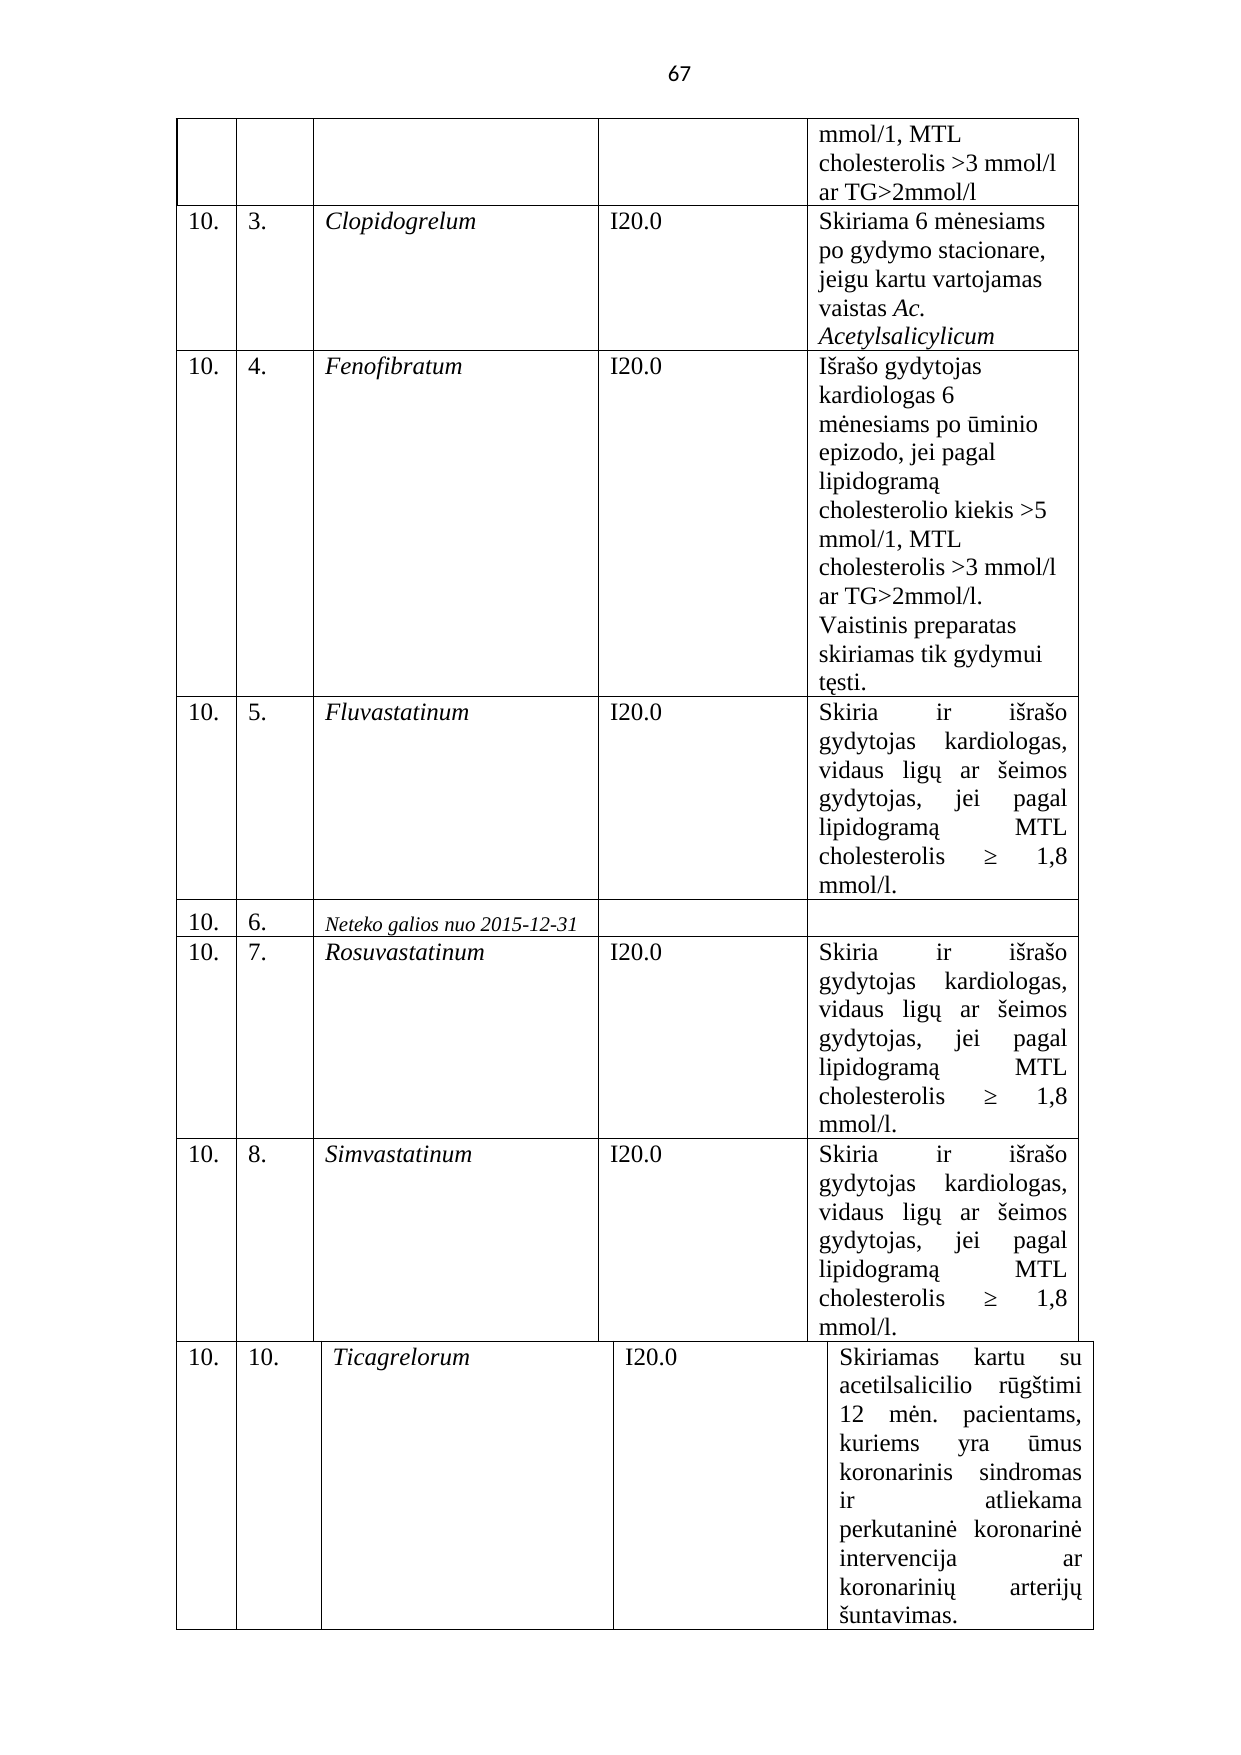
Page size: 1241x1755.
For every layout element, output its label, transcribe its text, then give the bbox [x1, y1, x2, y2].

table_cell [1093, 350, 1099, 696]
table_cell I20.0 [614, 1342, 827, 1629]
table_cell [1084, 1138, 1088, 1341]
table_cell [1079, 350, 1083, 696]
table_cell [1084, 899, 1088, 936]
table_cell [1084, 118, 1088, 205]
table_cell [1084, 350, 1088, 696]
table_cell Neteko galios nuo 2015-12-31 [314, 900, 598, 936]
table_cell 10. [177, 1342, 236, 1629]
table_cell [1109, 1138, 1123, 1341]
table_cell [237, 119, 313, 205]
table_cell I20.0 [599, 1139, 807, 1341]
table_cell [1079, 1138, 1083, 1341]
table_cell [1099, 899, 1103, 936]
table_cell [1094, 1341, 1099, 1629]
table_cell [1099, 936, 1103, 1138]
table_cell Skiria ir išrašo gydytojas kardiologas, vidaus ligų ar šeimos gydytojas, jei pagal lipidogramą MTL cholesterolis ≥ 1,8 mmol/l. [808, 937, 1078, 1138]
table_cell Skiriama 6 mėnesiams po gydymo stacionare, jeigu kartu vartojamas vaistas Ac. Acetylsalicylicum [808, 206, 1078, 350]
table_cell [1093, 899, 1099, 936]
table_cell [1099, 1341, 1103, 1629]
table_cell [1103, 1341, 1109, 1629]
table_cell [1084, 696, 1088, 898]
table_cell [1088, 205, 1093, 350]
table_cell [1088, 936, 1093, 1138]
table_cell [1093, 118, 1099, 205]
table_cell 6. [237, 900, 313, 936]
table_cell [1109, 118, 1123, 205]
table_cell [1103, 696, 1109, 898]
table_cell [1109, 696, 1123, 898]
table_cell [1088, 118, 1093, 205]
table_cell Fluvastatinum [314, 697, 598, 898]
table_cell [1093, 1138, 1099, 1341]
table_cell [1103, 936, 1109, 1138]
table_cell [1109, 205, 1123, 350]
table_cell [1103, 350, 1109, 696]
table_cell I20.0 [599, 206, 807, 350]
table_cell [1099, 696, 1103, 898]
table_cell Fenofibratum [314, 351, 598, 696]
table_cell [1109, 899, 1123, 936]
table_cell 10. [177, 697, 236, 898]
table_cell [1088, 1138, 1093, 1341]
table_cell Rosuvastatinum [314, 937, 598, 1138]
table_cell [1103, 899, 1109, 936]
table_cell [1099, 118, 1103, 205]
table_cell [1109, 936, 1123, 1138]
table_cell Skiriamas kartu su acetilsalicilio rūgštimi 12 mėn. pacientams, kuriems yra ūmus koronarinis sindromas ir atliekama perkutaninė koronarinė intervencija ar koronarinių arterijų šuntavimas. [828, 1342, 1093, 1629]
table_cell [1103, 118, 1109, 205]
table_cell Išrašo gydytojas kardiologas 6 mėnesiams po ūminio epizodo, jei pagal lipidogramą cholesterolio kiekis >5 mmol/1, MTL cholesterolis >3 mmol/l ar TG>2mmol/l. Vaistinis preparatas skiriamas tik gydymui tęsti. [808, 351, 1078, 696]
table_cell [1093, 936, 1099, 1138]
table_cell [1099, 1138, 1103, 1341]
table_cell Skiria ir išrašo gydytojas kardiologas, vidaus ligų ar šeimos gydytojas, jei pagal lipidogramą MTL cholesterolis ≥ 1,8 mmol/l. [808, 1139, 1078, 1341]
table_cell 10. [177, 206, 236, 350]
table_cell [599, 119, 807, 205]
table_cell [808, 900, 1078, 936]
table_cell [1088, 350, 1093, 696]
table_cell [599, 900, 807, 936]
table_cell 10. [177, 937, 236, 1138]
table_cell [1079, 205, 1083, 350]
table_cell [1109, 1341, 1123, 1629]
table_cell 5. [237, 697, 313, 898]
table_cell [1099, 350, 1103, 696]
table_cell [314, 119, 598, 205]
table_cell I20.0 [599, 937, 807, 1138]
table_cell 8. [237, 1139, 313, 1341]
table_cell [1088, 696, 1093, 898]
table_cell 10. [237, 1342, 321, 1629]
table_cell 4. [237, 351, 313, 696]
table_cell [1103, 205, 1109, 350]
table_cell mmol/1, MTL cholesterolis >3 mmol/l ar TG>2mmol/l [808, 119, 1078, 205]
table_cell [1084, 936, 1088, 1138]
table_cell [178, 119, 236, 205]
table_cell 7. [237, 937, 313, 1138]
table_cell [1079, 696, 1083, 898]
table_cell 10. [177, 1139, 236, 1341]
table_cell Ticagrelorum [322, 1342, 613, 1629]
table_cell [1079, 899, 1083, 936]
table_cell 10. [177, 351, 236, 696]
table_cell [1084, 205, 1088, 350]
table_cell [1093, 205, 1099, 350]
table_cell Simvastatinum [314, 1139, 598, 1341]
table_cell I20.0 [599, 351, 807, 696]
table_cell [1093, 696, 1099, 898]
table_cell [1088, 899, 1093, 936]
table_cell [1099, 205, 1103, 350]
table_cell [1103, 1138, 1109, 1341]
table_cell [1079, 936, 1083, 1138]
table_cell [1109, 350, 1123, 696]
table_cell 10. [177, 900, 236, 936]
table_cell [1079, 118, 1083, 205]
table_cell I20.0 [599, 697, 807, 898]
table_cell 3. [237, 206, 313, 350]
table_cell Clopidogrelum [314, 206, 598, 350]
table_cell Skiria ir išrašo gydytojas kardiologas, vidaus ligų ar šeimos gydytojas, jei pagal lipidogramą MTL cholesterolis ≥ 1,8 mmol/l. [808, 697, 1078, 898]
